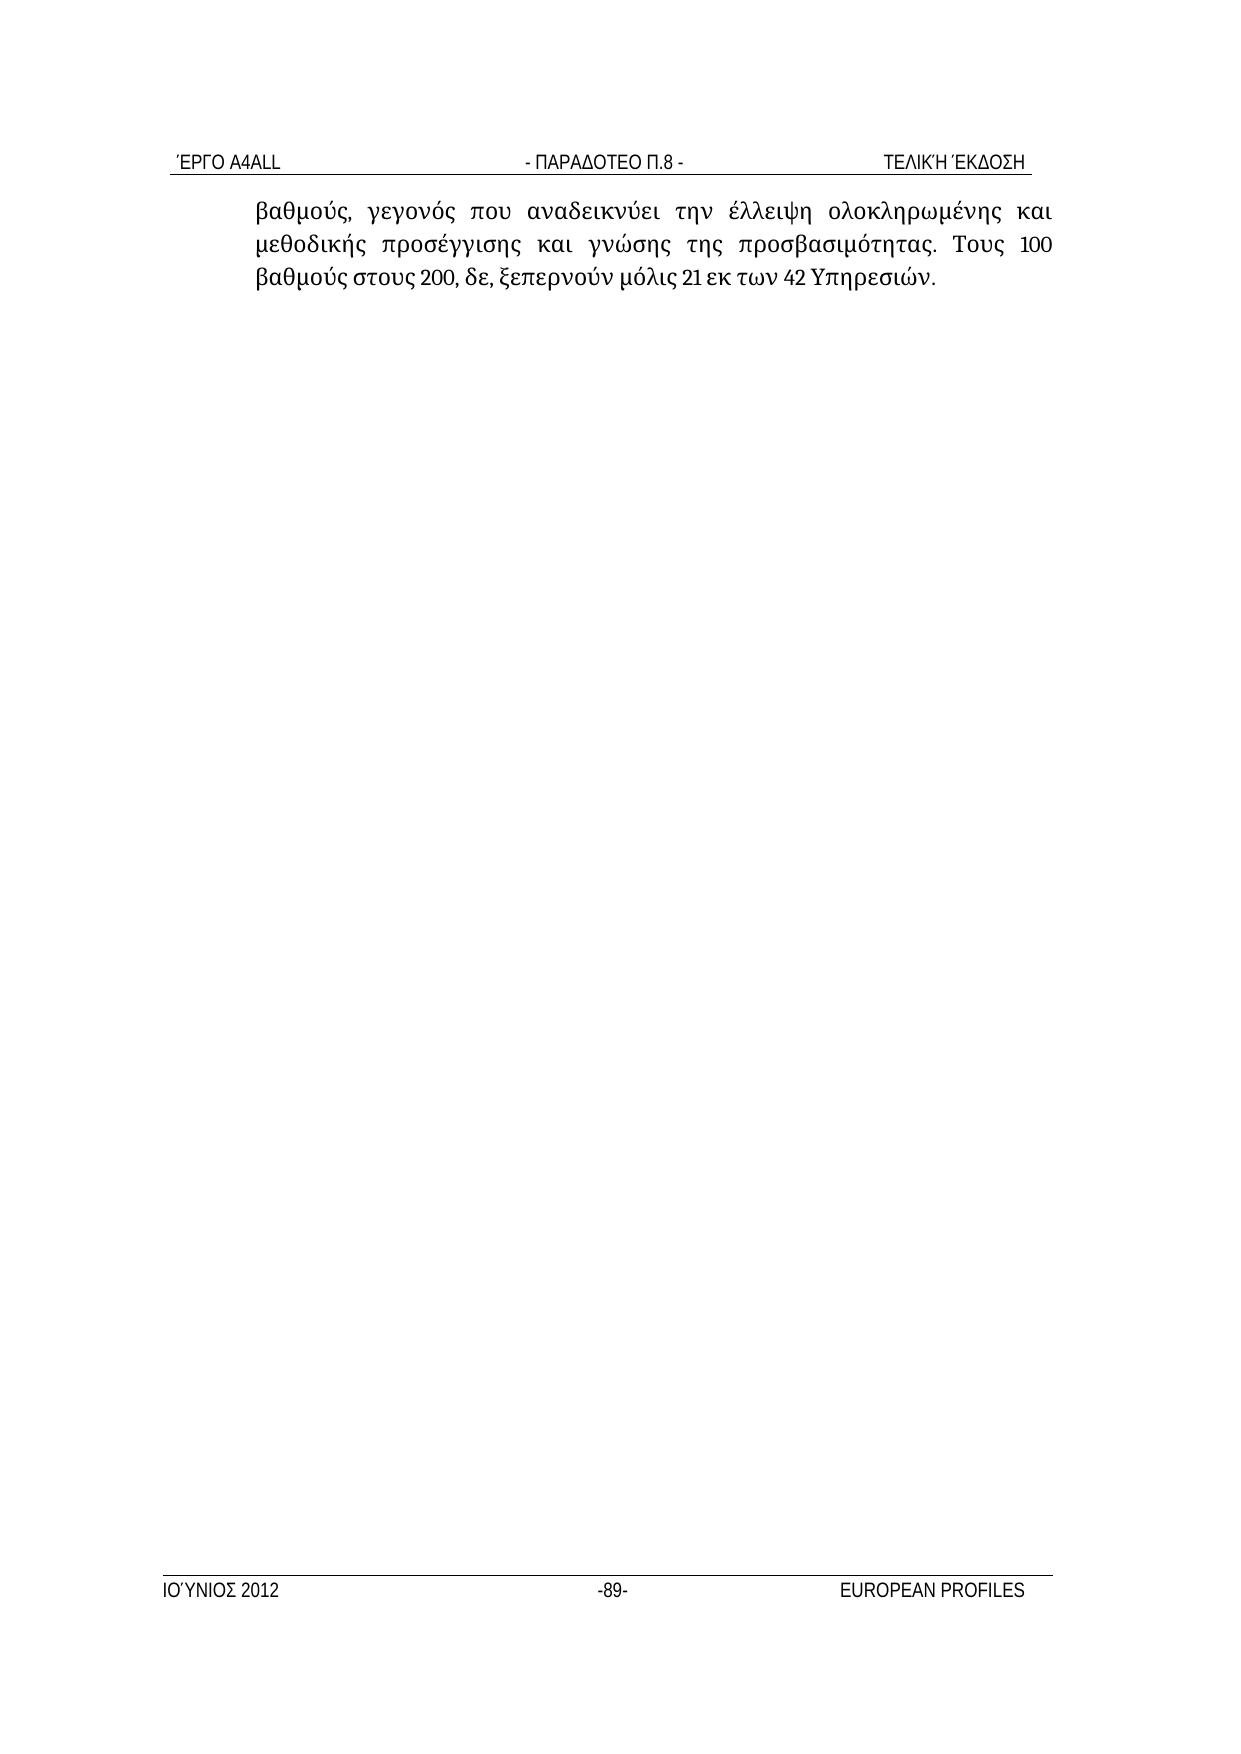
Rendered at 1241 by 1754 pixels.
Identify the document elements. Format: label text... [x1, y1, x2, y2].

list βαθμούς, γεγονός που αναδεικνύει την έλλειψη ολοκληρωμένης και μεθοδικής προσέγγισης και γνώσης της προσβασιμότητας. Τους 100 βαθμούς στους 200, δε, ξεπερνούν μόλις 21 εκ των 42 Υπηρεσιών. [217, 199, 1053, 291]
